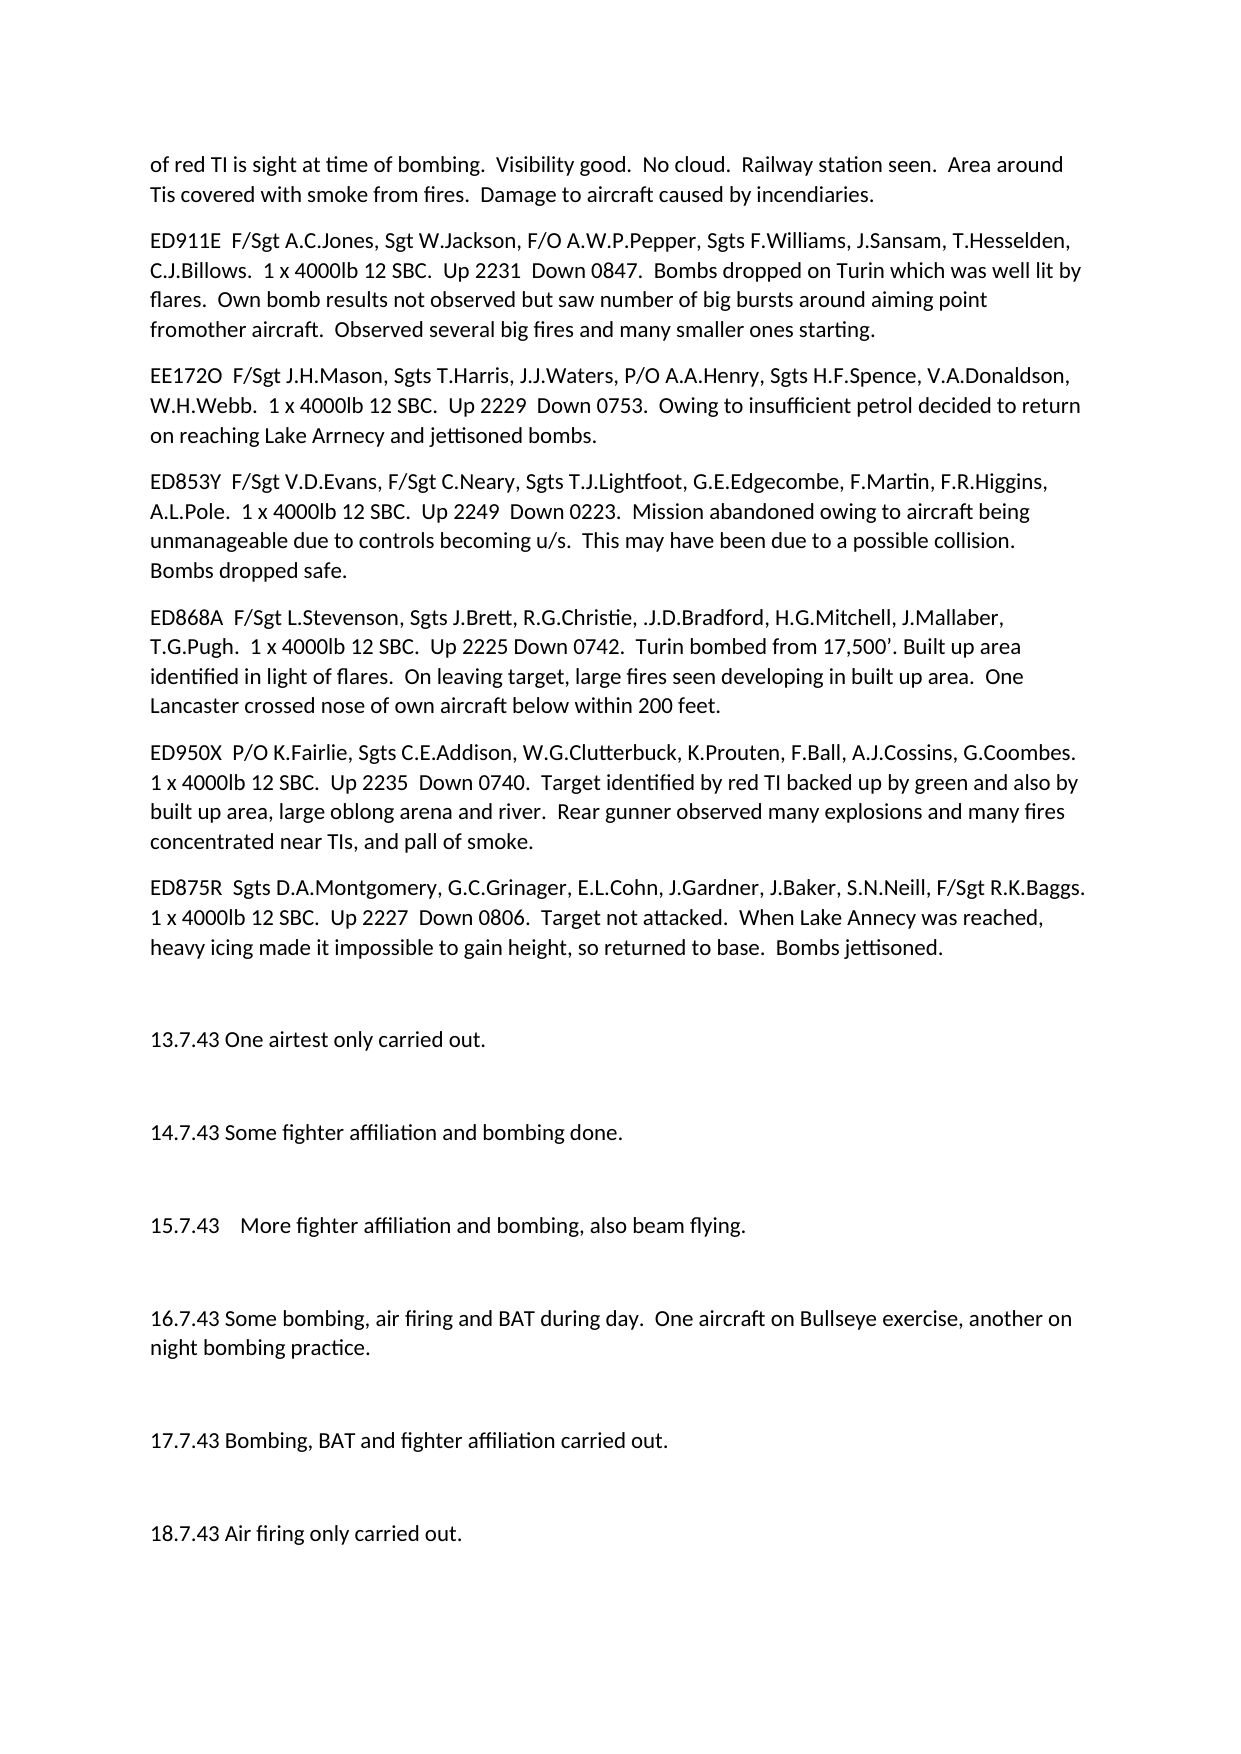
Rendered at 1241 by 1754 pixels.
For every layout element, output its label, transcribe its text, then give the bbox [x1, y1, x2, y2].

text EE172O F/Sgt J.H.Mason, Sgts T.Harris, J.J.Waters, P/O A.A.Henry, Sgts H.F.Spence, V.A.Donaldson, W.H.Webb. 1 x 4000lb 12 SBC. Up 2229 Down 0753. Owing to insufficient petrol decided to return on reaching Lake Arrnecy and jettisoned bombs. [150, 361, 1090, 449]
text 16.7.43 Some bombing, air firing and BAT during day. One aircraft on Bullseye exercise, another on night bombing practice. [150, 1304, 1090, 1361]
text ED853Y F/Sgt V.D.Evans, F/Sgt C.Neary, Sgts T.J.Lightfoot, G.E.Edgecombe, F.Martin, F.R.Higgins, A.L.Pole. 1 x 4000lb 12 SBC. Up 2249 Down 0223. Mission abandoned owing to aircraft being unmanageable due to controls becoming u/s. This may have been due to a possible collision. Bombs dropped safe. [150, 467, 1090, 584]
text 14.7.43 Some fighter affiliation and bombing done. [150, 1118, 1090, 1146]
text ED911E F/Sgt A.C.Jones, Sgt W.Jackson, F/O A.W.P.Pepper, Sgts F.Williams, J.Sansam, T.Hesselden, C.J.Billows. 1 x 4000lb 12 SBC. Up 2231 Down 0847. Bombs dropped on Turin which was well lit by flares. Own bomb results not observed but saw number of big bursts around aiming point fromother aircraft. Observed several big fires and many smaller ones starting. [150, 226, 1090, 343]
text 15.7.43 More fighter affiliation and bombing, also beam flying. [150, 1211, 1090, 1239]
text 13.7.43 One airtest only carried out. [150, 1026, 1090, 1053]
text ED950X P/O K.Fairlie, Sgts C.E.Addison, W.G.Clutterbuck, K.Prouten, F.Ball, A.J.Cossins, G.Coombes. 1 x 4000lb 12 SBC. Up 2235 Down 0740. Target identified by red TI backed up by green and also by built up area, large oblong arena and river. Rear gunner observed many explosions and many fires concentrated near TIs, and pall of smoke. [150, 738, 1090, 855]
text ED875R Sgts D.A.Montgomery, G.C.Grinager, E.L.Cohn, J.Gardner, J.Baker, S.N.Neill, F/Sgt R.K.Baggs. 1 x 4000lb 12 SBC. Up 2227 Down 0806. Target not attacked. When Lake Annecy was reached, heavy icing made it impossible to gain height, so returned to base. Bombs jettisoned. [150, 873, 1090, 961]
text ED868A F/Sgt L.Stevenson, Sgts J.Brett, R.G.Christie, .J.D.Bradford, H.G.Mitchell, J.Mallaber, T.G.Pugh. 1 x 4000lb 12 SBC. Up 2225 Down 0742. Turin bombed from 17,500’. Built up area identified in light of flares. On leaving target, large fires seen developing in built up area. One Lancaster crossed nose of own aircraft below within 200 feet. [150, 603, 1090, 720]
text 18.7.43 Air firing only carried out. [150, 1519, 1090, 1547]
text 17.7.43 Bombing, BAT and fighter affiliation carried out. [150, 1426, 1090, 1454]
text of red TI is sight at time of bombing. Visibility good. No cloud. Railway station seen. Area around Tis covered with smoke from fires. Damage to aircraft caused by incendiaries. [150, 150, 1090, 208]
